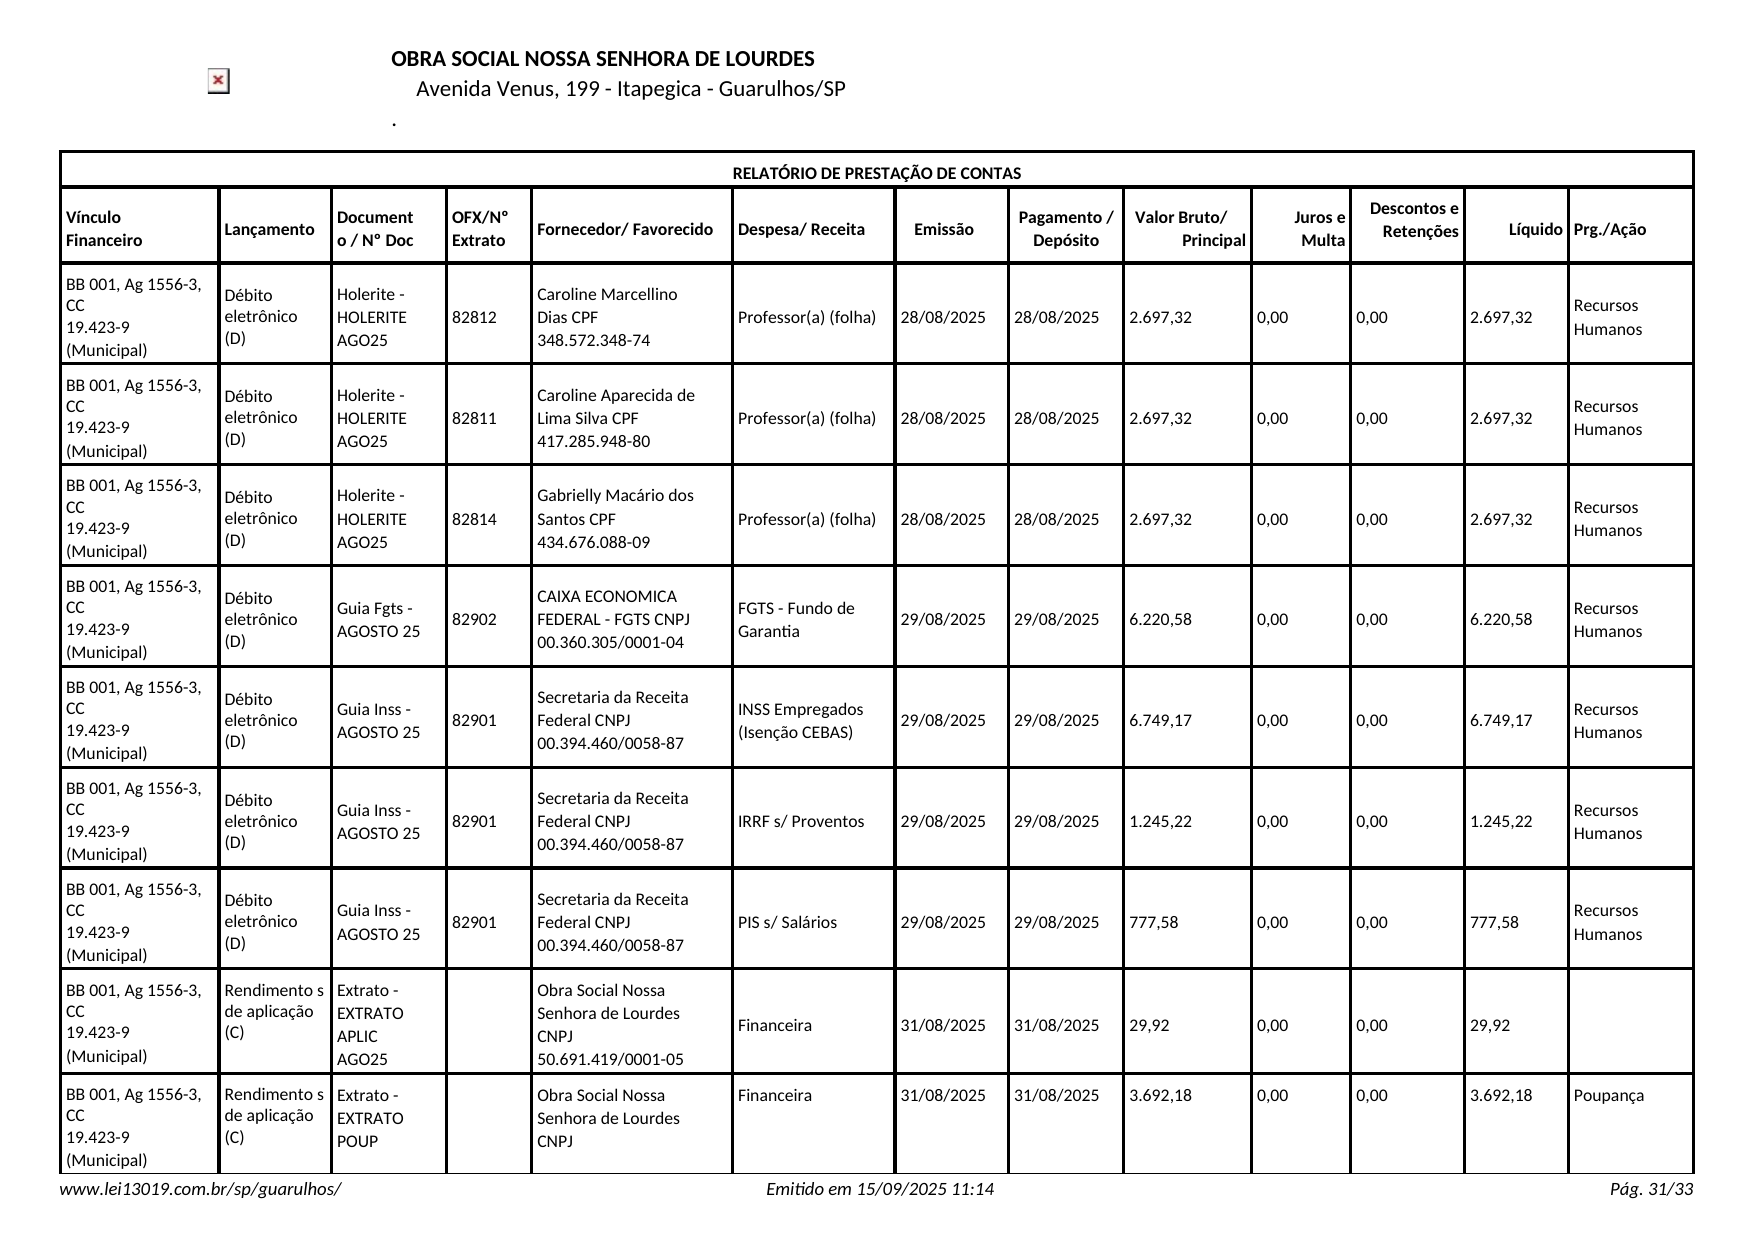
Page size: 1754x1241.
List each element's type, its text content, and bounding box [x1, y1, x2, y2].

table_cell BB 001, Ag 1556-3, CC 19.423-9 (Municipal) [62, 265, 217, 362]
table_cell Poupança [1570, 1075, 1692, 1173]
table_header RELATÓRIO DE PRESTAÇÃO DE CONTAS [62, 153, 1692, 185]
table_cell Débito eletrônico (D) [221, 567, 330, 665]
table_cell 0,00 [1352, 970, 1463, 1072]
table_cell FGTS - Fundo de Garantia [734, 567, 893, 665]
table_cell 82811 [448, 365, 530, 463]
table_cell 0,00 [1352, 567, 1463, 665]
table_cell 2.697,32 [1125, 265, 1250, 362]
table_cell BB 001, Ag 1556-3, CC 19.423-9 (Municipal) [62, 567, 217, 665]
table_cell 777,58 [1466, 870, 1567, 967]
table_cell [448, 1075, 530, 1173]
table_cell Financeira [734, 970, 893, 1072]
table_cell Holerite - HOLERITE AGO25 [333, 265, 445, 362]
table_cell 6.220,58 [1466, 567, 1567, 665]
table_cell Guia Inss - AGOSTO 25 [333, 769, 445, 866]
table_cell 29/08/2025 [897, 769, 1007, 866]
table_cell Recursos Humanos [1570, 870, 1692, 967]
table_cell IRRF s/ Proventos [734, 769, 893, 866]
table_cell Secretaria da Receita Federal CNPJ 00.394.460/0058-87 [533, 769, 731, 866]
table_cell 82901 [448, 668, 530, 766]
table_cell Emissão [897, 189, 1007, 261]
table_cell CAIXA ECONOMICA FEDERAL - FGTS CNPJ 00.360.305/0001-04 [533, 567, 731, 665]
table_cell 2.697,32 [1125, 365, 1250, 463]
table_cell 0,00 [1253, 668, 1349, 766]
table_cell Líquido [1466, 189, 1567, 261]
table_cell 0,00 [1352, 265, 1463, 362]
table_cell 0,00 [1352, 1075, 1463, 1173]
table_cell Pagamento / Depósito [1010, 189, 1122, 261]
table_cell Descontos e Retenções [1352, 189, 1463, 261]
table_cell Guia Inss - AGOSTO 25 [333, 870, 445, 967]
table_cell 31/08/2025 [897, 1075, 1007, 1173]
table_cell Financeira [734, 1075, 893, 1173]
table_cell BB 001, Ag 1556-3, CC 19.423-9 (Municipal) [62, 870, 217, 967]
table_cell Recursos Humanos [1570, 265, 1692, 362]
table_cell Extrato - EXTRATO POUP [333, 1075, 445, 1173]
table_cell 82902 [448, 567, 530, 665]
table_cell 29/08/2025 [897, 668, 1007, 766]
table_cell 6.749,17 [1466, 668, 1567, 766]
table_cell Guia Inss - AGOSTO 25 [333, 668, 445, 766]
table_cell Guia Fgts - AGOSTO 25 [333, 567, 445, 665]
table_cell 777,58 [1125, 870, 1250, 967]
table_cell Recursos Humanos [1570, 769, 1692, 866]
table_cell Débito eletrônico (D) [221, 466, 330, 564]
table_cell 29,92 [1125, 970, 1250, 1072]
table_cell 1.245,22 [1125, 769, 1250, 866]
table_cell Obra Social Nossa Senhora de Lourdes CNPJ 50.691.419/0001-05 [533, 970, 731, 1072]
table_cell Lançamento [221, 189, 330, 261]
table_cell Despesa/ Receita [734, 189, 893, 261]
table_cell 28/08/2025 [1010, 365, 1122, 463]
table_cell Recursos Humanos [1570, 365, 1692, 463]
table_cell 2.697,32 [1466, 265, 1567, 362]
table_cell Recursos Humanos [1570, 466, 1692, 564]
table_cell 6.749,17 [1125, 668, 1250, 766]
table_cell PIS s/ Salários [734, 870, 893, 967]
table_cell Fornecedor/ Favorecido [533, 189, 731, 261]
table_cell 29/08/2025 [897, 567, 1007, 665]
table_cell 29/08/2025 [1010, 668, 1122, 766]
table_cell Professor(a) (folha) [734, 466, 893, 564]
table_cell Valor Bruto/ Principal [1125, 189, 1250, 261]
table_cell [1570, 970, 1692, 1072]
table_cell 0,00 [1352, 668, 1463, 766]
table_cell Débito eletrônico (D) [221, 769, 330, 866]
table_cell 82901 [448, 769, 530, 866]
table_cell 29/08/2025 [1010, 769, 1122, 866]
table_cell 31/08/2025 [897, 970, 1007, 1072]
table_cell Caroline Marcellino Dias CPF 348.572.348-74 [533, 265, 731, 362]
table_cell INSS Empregados (Isenção CEBAS) [734, 668, 893, 766]
table_cell 82812 [448, 265, 530, 362]
table_cell 6.220,58 [1125, 567, 1250, 665]
table_cell 0,00 [1253, 769, 1349, 866]
table_cell Secretaria da Receita Federal CNPJ 00.394.460/0058-87 [533, 668, 731, 766]
table_cell OFX/Nº Extrato [448, 189, 530, 261]
table_cell 29/08/2025 [897, 870, 1007, 967]
table_cell BB 001, Ag 1556-3, CC 19.423-9 (Municipal) [62, 970, 217, 1072]
table_cell 1.245,22 [1466, 769, 1567, 866]
table_cell 2.697,32 [1466, 365, 1567, 463]
table_cell 31/08/2025 [1010, 1075, 1122, 1173]
table_cell Document o / Nº Doc [333, 189, 445, 261]
table_cell Holerite - HOLERITE AGO25 [333, 466, 445, 564]
table_cell BB 001, Ag 1556-3, CC 19.423-9 (Municipal) [62, 668, 217, 766]
table_cell Caroline Aparecida de Lima Silva CPF 417.285.948-80 [533, 365, 731, 463]
table_cell 28/08/2025 [897, 265, 1007, 362]
table_cell 3.692,18 [1466, 1075, 1567, 1173]
table_cell Professor(a) (folha) [734, 365, 893, 463]
table_cell 0,00 [1352, 769, 1463, 866]
table_cell 2.697,32 [1125, 466, 1250, 564]
table_cell 3.692,18 [1125, 1075, 1250, 1173]
table_cell Prg./Ação [1570, 189, 1692, 261]
table_cell 0,00 [1253, 466, 1349, 564]
table_cell Holerite - HOLERITE AGO25 [333, 365, 445, 463]
table_cell 2.697,32 [1466, 466, 1567, 564]
table_cell 28/08/2025 [1010, 265, 1122, 362]
table_cell [448, 970, 530, 1072]
table_cell 28/08/2025 [897, 466, 1007, 564]
table_cell 82901 [448, 870, 530, 967]
table_cell 29/08/2025 [1010, 870, 1122, 967]
table_cell Rendimento s de aplicação (C) [221, 1075, 330, 1173]
table_cell BB 001, Ag 1556-3, CC 19.423-9 (Municipal) [62, 769, 217, 866]
table_cell BB 001, Ag 1556-3, CC 19.423-9 (Municipal) [62, 1075, 217, 1173]
table_cell 0,00 [1253, 1075, 1349, 1173]
table_cell Secretaria da Receita Federal CNPJ 00.394.460/0058-87 [533, 870, 731, 967]
table_cell Débito eletrônico (D) [221, 265, 330, 362]
table_cell Recursos Humanos [1570, 668, 1692, 766]
table_cell 0,00 [1253, 265, 1349, 362]
table_cell BB 001, Ag 1556-3, CC 19.423-9 (Municipal) [62, 365, 217, 463]
table_cell 29/08/2025 [1010, 567, 1122, 665]
table_cell 28/08/2025 [897, 365, 1007, 463]
table_cell 0,00 [1352, 466, 1463, 564]
table_cell 0,00 [1352, 365, 1463, 463]
table_cell 0,00 [1253, 870, 1349, 967]
table_cell Rendimento s de aplicação (C) [221, 970, 330, 1072]
table_cell 29,92 [1466, 970, 1567, 1072]
table_cell Juros e Multa [1253, 189, 1349, 261]
table_cell 31/08/2025 [1010, 970, 1122, 1072]
table_cell 82814 [448, 466, 530, 564]
table_cell Professor(a) (folha) [734, 265, 893, 362]
table_cell 0,00 [1253, 970, 1349, 1072]
table_cell 0,00 [1253, 567, 1349, 665]
table_cell Débito eletrônico (D) [221, 365, 330, 463]
table_cell 0,00 [1253, 365, 1349, 463]
table_cell Obra Social Nossa Senhora de Lourdes CNPJ [533, 1075, 731, 1173]
table_cell Extrato - EXTRATO APLIC AGO25 [333, 970, 445, 1072]
table_cell 28/08/2025 [1010, 466, 1122, 564]
table_cell Débito eletrônico (D) [221, 870, 330, 967]
table_cell Gabrielly Macário dos Santos CPF 434.676.088-09 [533, 466, 731, 564]
table_cell 0,00 [1352, 870, 1463, 967]
table_cell Débito eletrônico (D) [221, 668, 330, 766]
table_cell Vínculo Financeiro [62, 189, 217, 261]
table_cell Recursos Humanos [1570, 567, 1692, 665]
table_cell BB 001, Ag 1556-3, CC 19.423-9 (Municipal) [62, 466, 217, 564]
